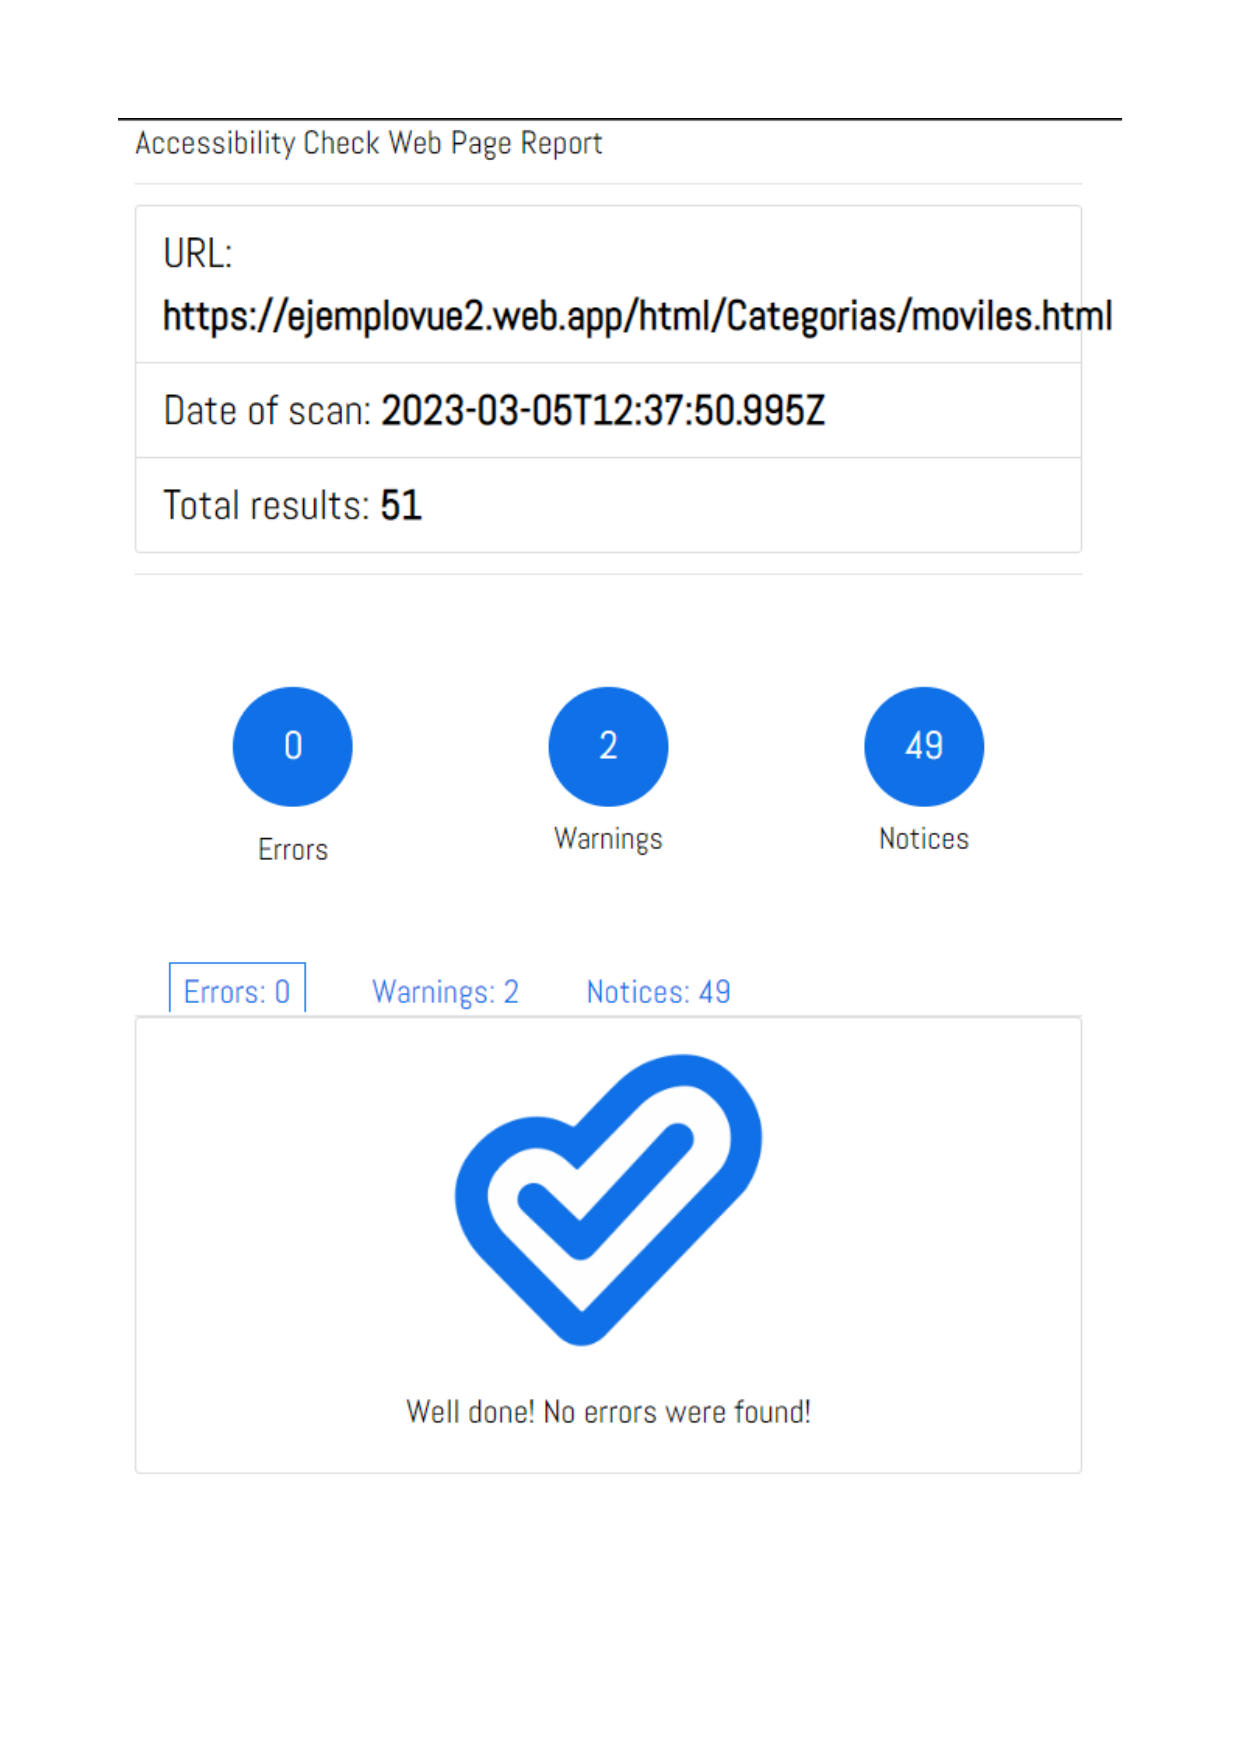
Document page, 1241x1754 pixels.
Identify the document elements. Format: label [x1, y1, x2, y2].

picture [118, 118, 1123, 1482]
